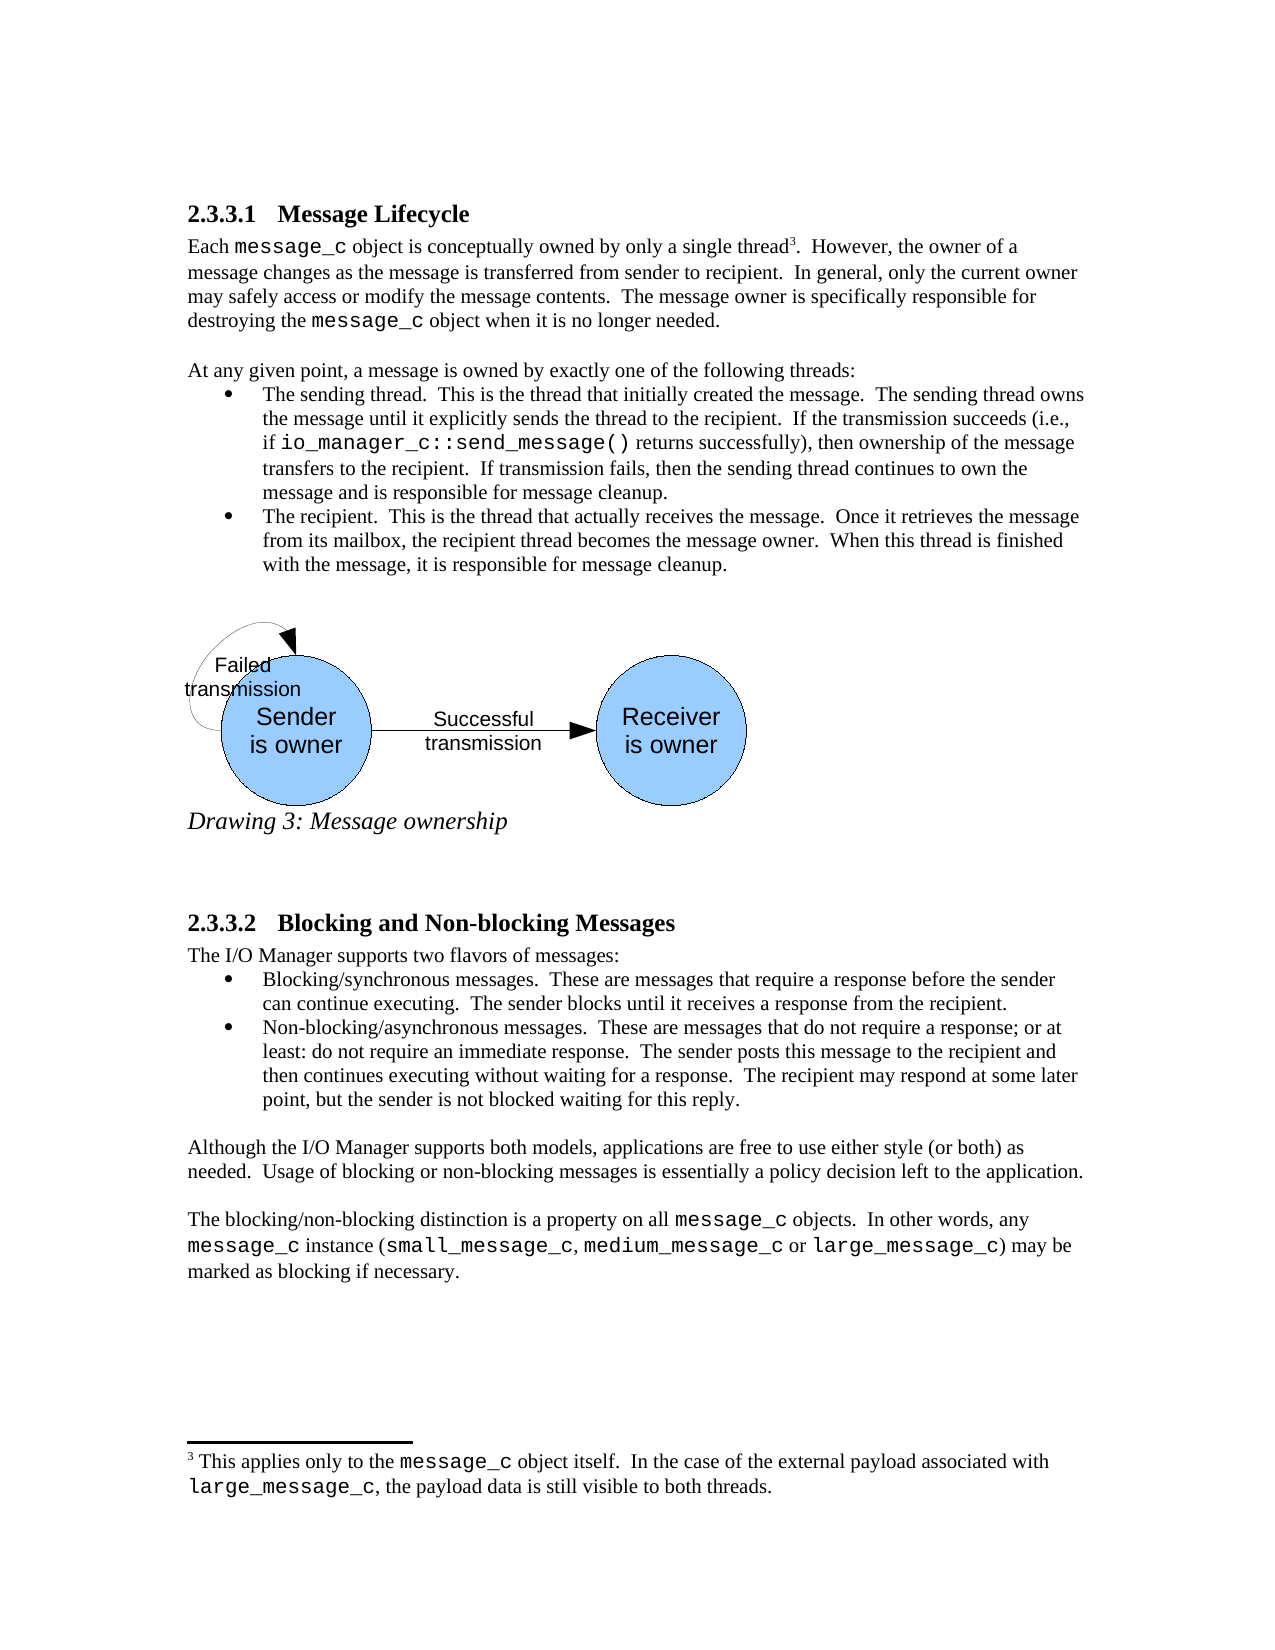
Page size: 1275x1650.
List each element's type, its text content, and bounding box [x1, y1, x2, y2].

text At any given point, a message is owned by exactly one of the following threads: [187, 358, 1087, 382]
text Drawing 3: Message ownership [187, 637, 748, 834]
list The recipient. This is the thread that actually receives the message. Once it retrieves the message from its mailbox, the recipient thread becomes the message owner. When this thread is finished with the message, it is responsible for message cleanup. [225, 504, 1087, 576]
list Blocking/synchronous messages. These are messages that require a response before the sender can continue executing. The sender blocks until it receives a response from the recipient. [225, 967, 1087, 1015]
list Non-blocking/asynchronous messages. These are messages that do not require a response; or at least: do not require an immediate response. The sender posts this message to the recipient and then continues executing without waiting for a response. The recipient may respond at some later point, but the sender is not blocked waiting for this reply. [225, 1015, 1087, 1111]
text This applies only to the message_c object itself. In the case of the external payload associated with large_message_c, the payload data is still visible to both threads. [187, 1448, 1087, 1500]
subtitle Message Lifecycle [187, 199, 1087, 228]
subtitle Blocking and Non-blocking Messages [187, 908, 1087, 936]
text The blocking/non-blocking distinction is a property on all message_c objects. In other words, any message_c instance (small_message_c, medium_message_c or large_message_c) may be marked as blocking if necessary. [187, 1207, 1087, 1283]
text Each message_c object is conceptually owned by only a single thread. However, the owner of a message changes as the message is transferred from sender to recipient. In general, only the current owner may safely access or modify the message contents. The message owner is specifically responsible for destroying the message_c object when it is no longer needed. [187, 234, 1087, 334]
text Although the I/O Manager supports both models, applications are free to use either style (or both) as needed. Usage of blocking or non-blocking messages is essentially a policy decision left to the application. [187, 1135, 1087, 1183]
list The sending thread. This is the thread that initially created the message. The sending thread owns the message until it explicitly sends the thread to the recipient. If the transmission succeeds (i.e., if io_manager_c::send_message() returns successfully), then ownership of the message transfers to the recipient. If transmission fails, then the sending thread continues to own the message and is responsible for message cleanup. [225, 382, 1087, 504]
text The I/O Manager supports two flavors of messages: [187, 943, 1087, 967]
